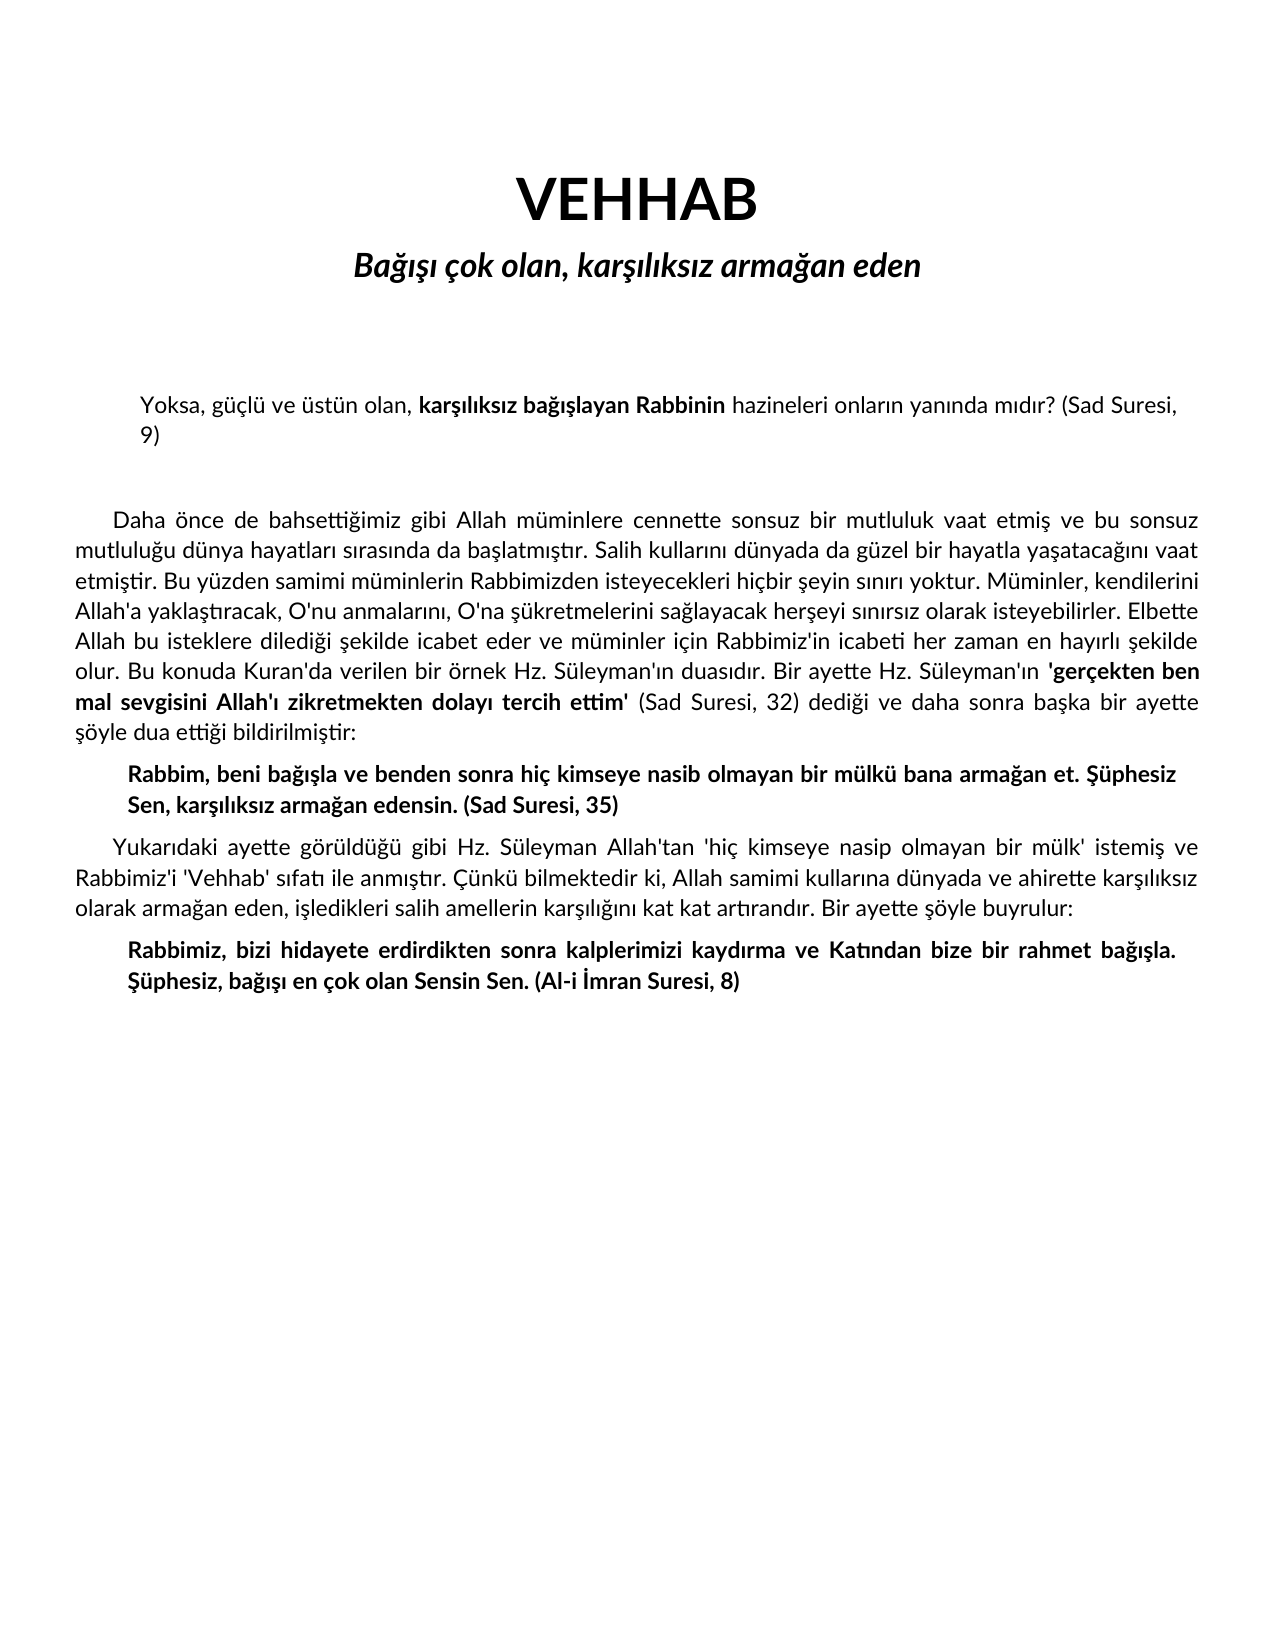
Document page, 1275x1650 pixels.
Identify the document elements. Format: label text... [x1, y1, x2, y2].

text Bağışı çok olan, karşılıksız armağan eden [75, 245, 1200, 285]
text Daha önce de bahsettiğimiz gibi Allah müminlere cennette sonsuz bir mutluluk vaat etmiş ve bu sonsuz mutluluğu dünya hayatları sırasında da başlatmıştır. Salih kullarını dünyada da güzel bir hayatla yaşatacağını vaat etmiştir. Bu yüzden samimi müminlerin Rabbimizden isteyecekleri hiçbir şeyin sınırı yoktur. Müminler, kendilerini Allah'a yaklaştıracak, O'nu anmalarını, O'na şükretmelerini sağlayacak herşeyi sınırsız olarak isteyebilirler. Elbette Allah bu isteklere dilediği şekilde icabet eder ve müminler için Rabbimiz'in icabeti her zaman en hayırlı şekilde olur. Bu konuda Kuran'da verilen bir örnek Hz. Süleyman'ın duasıdır. Bir ayette Hz. Süleyman'ın 'gerçekten ben mal sevgisini Allah'ı zikretmekten dolayı tercih ettim' (Sad Suresi, 32) dediği ve daha sonra başka bir ayette şöyle dua ettiği bildirilmiştir: [75, 506, 1200, 745]
text Rabbimiz, bizi hidayete erdirdikten sonra kalplerimizi kaydırma ve Katından bize bir rahmet bağışla. Şüphesiz, bağışı en çok olan Sensin Sen. (Al-i İmran Suresi, 8) [127, 936, 1177, 994]
text Yukarıdaki ayette görüldüğü gibi Hz. Süleyman Allah'tan 'hiç kimseye nasip olmayan bir mülk' istemiş ve Rabbimiz'i 'Vehhab' sıfatı ile anmıştır. Çünkü bilmektedir ki, Allah samimi kullarına dünyada ve ahirette karşılıksız olarak armağan eden, işledikleri salih amellerin karşılığını kat kat artırandır. Bir ayette şöyle buyrulur: [75, 833, 1200, 921]
text Yoksa, güçlü ve üstün olan, karşılıksız bağışlayan Rabbinin hazineleri onların yanında mıdır? (Sad Suresi, 9) [140, 390, 1178, 448]
subtitle VEHHAB [75, 162, 1200, 232]
text Rabbim, beni bağışla ve benden sonra hiç kimseye nasib olmayan bir mülkü bana armağan et. Şüphesiz Sen, karşılıksız armağan edensin. (Sad Suresi, 35) [127, 760, 1177, 818]
